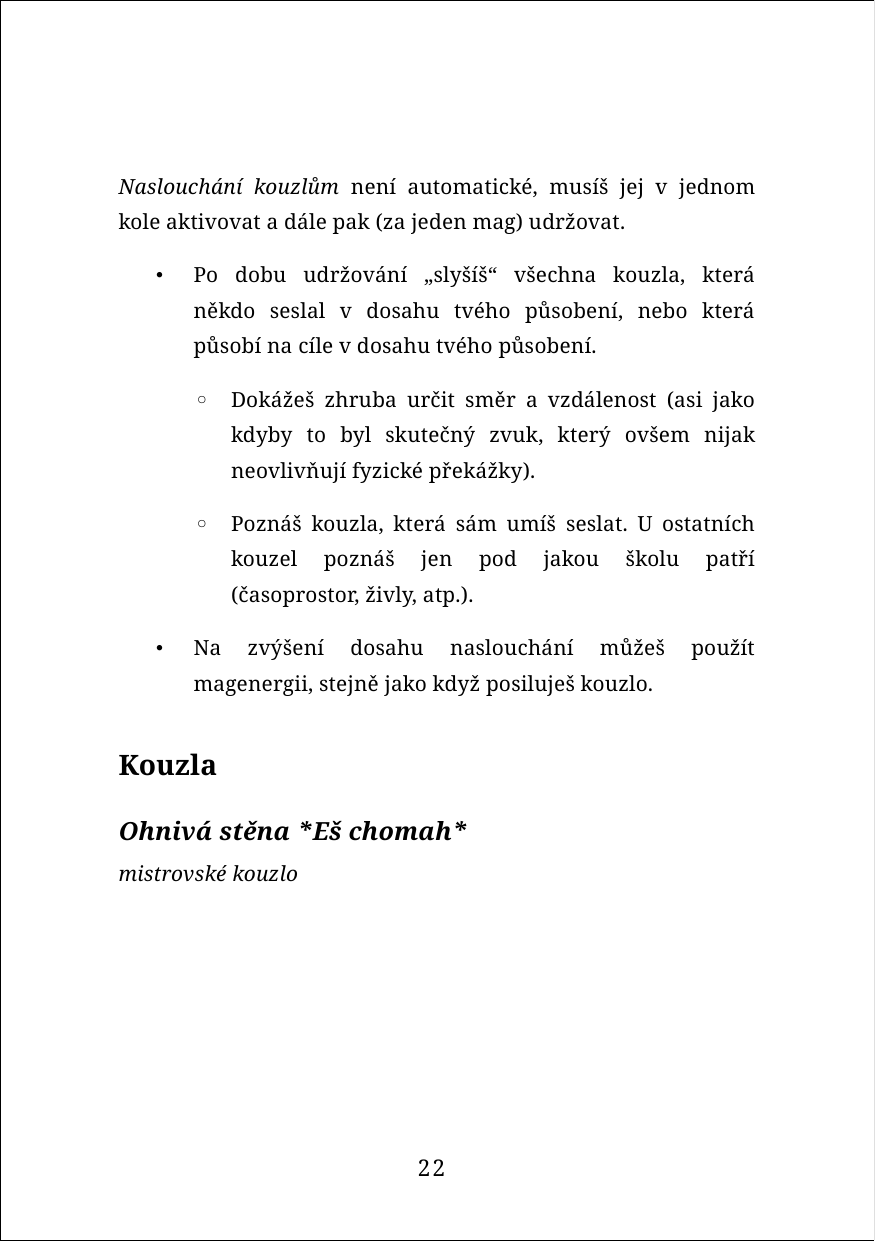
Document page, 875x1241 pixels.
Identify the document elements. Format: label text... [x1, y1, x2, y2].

list Poznáš kouzla, která sám umíš seslat. U ostatních kouzel poznáš jen pod jakou školu patří (časoprostor, živly, atp.). [193, 509, 756, 608]
subtitle Ohnivá stěna *Eš chomah* [118, 813, 756, 848]
list Dokážeš zhruba určit směr a vzdálenost (asi jako kdyby to byl skutečný zvuk, který ovšem nijak neovlivňují fyzické překážky). [193, 385, 756, 484]
text Naslouchání kouzlům není automatické, musíš jej v jednom kole aktivovat a dále pak (za jeden mag) udržovat. [118, 172, 756, 236]
subtitle Kouzla [118, 746, 756, 784]
list Na zvýšení dosahu naslouchání můžeš použít magenergii, stejně jako když posiluješ kouzlo. [156, 633, 756, 697]
list Po dobu udržování „slyšíš“ všechna kouzla, která někdo seslal v dosahu tvého působení, nebo která působí na cíle v dosahu tvého působení. [156, 261, 756, 360]
text mistrovské kouzlo [118, 859, 756, 888]
